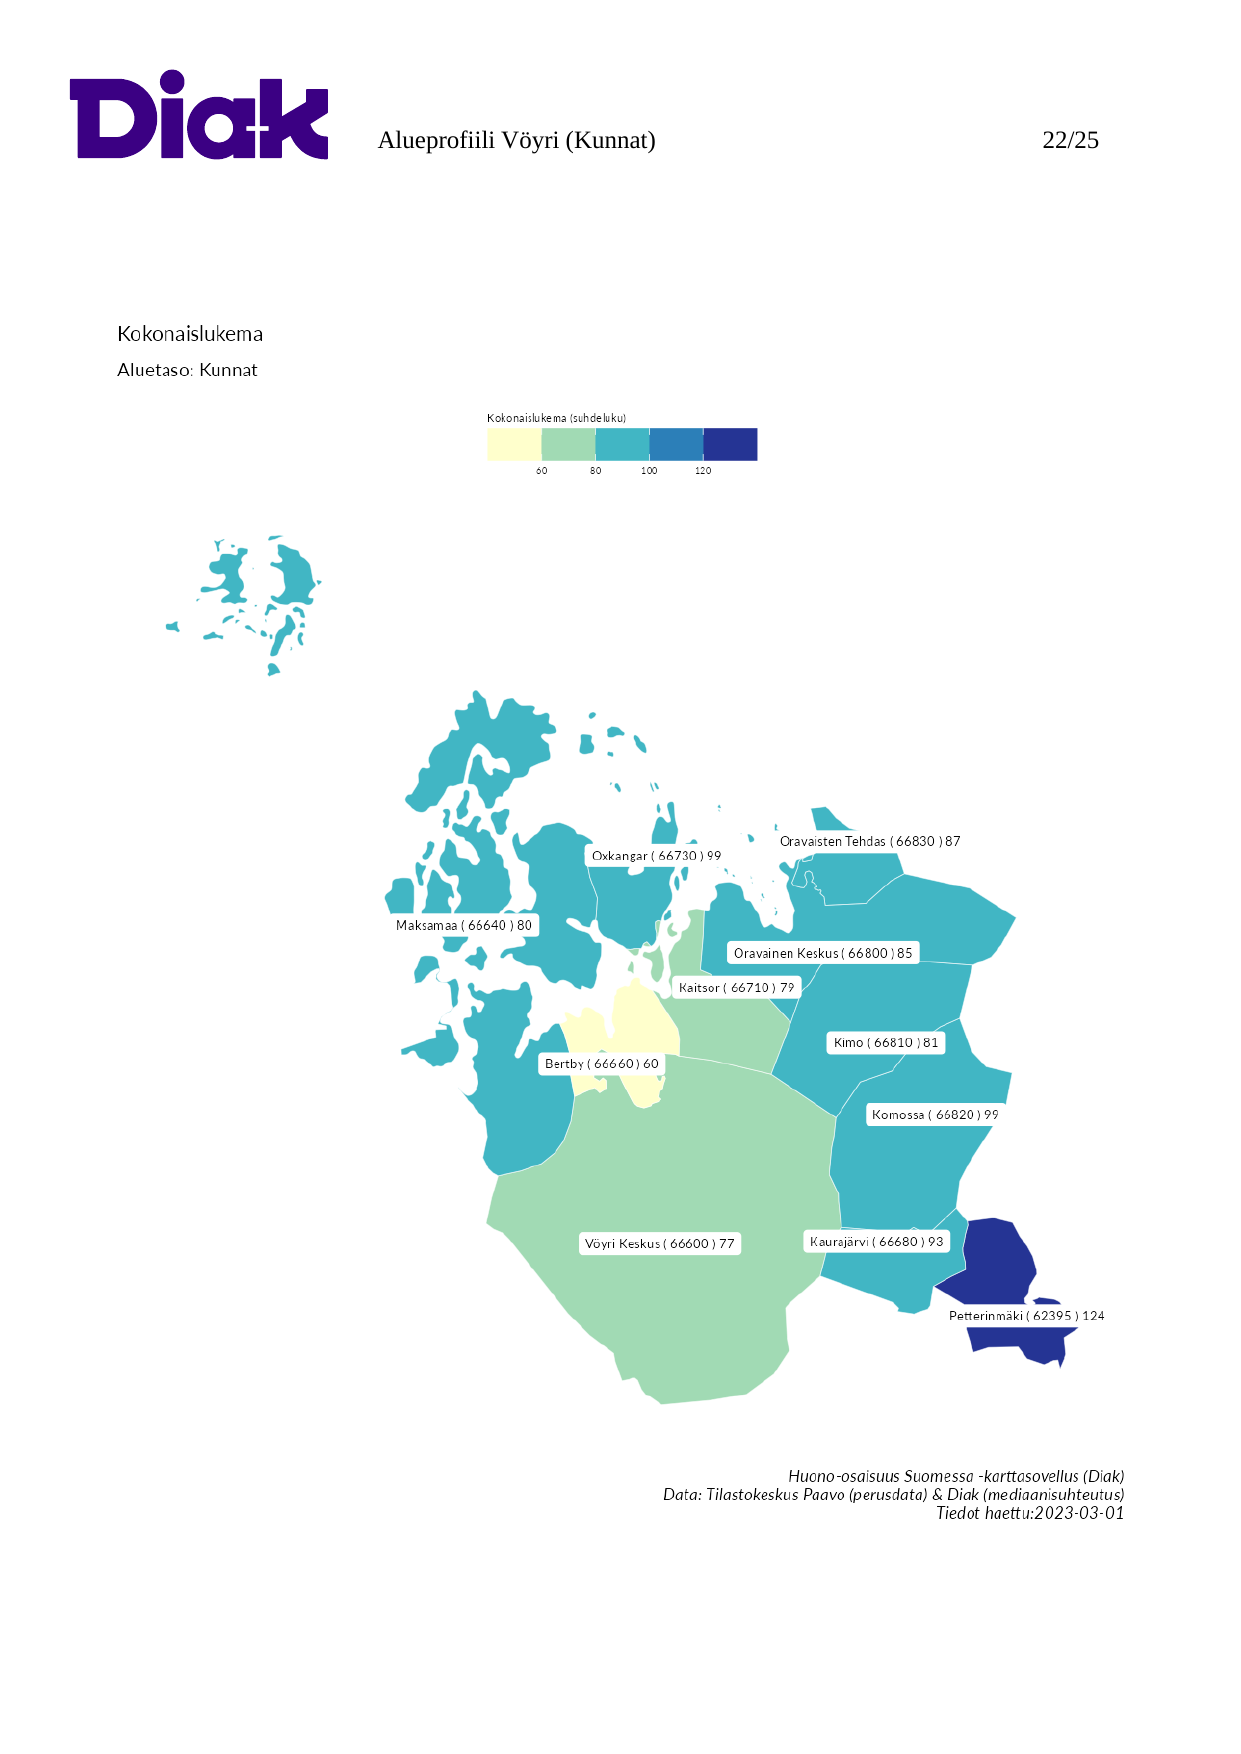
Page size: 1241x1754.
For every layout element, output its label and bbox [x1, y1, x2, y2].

picture [61, 196, 1179, 1651]
